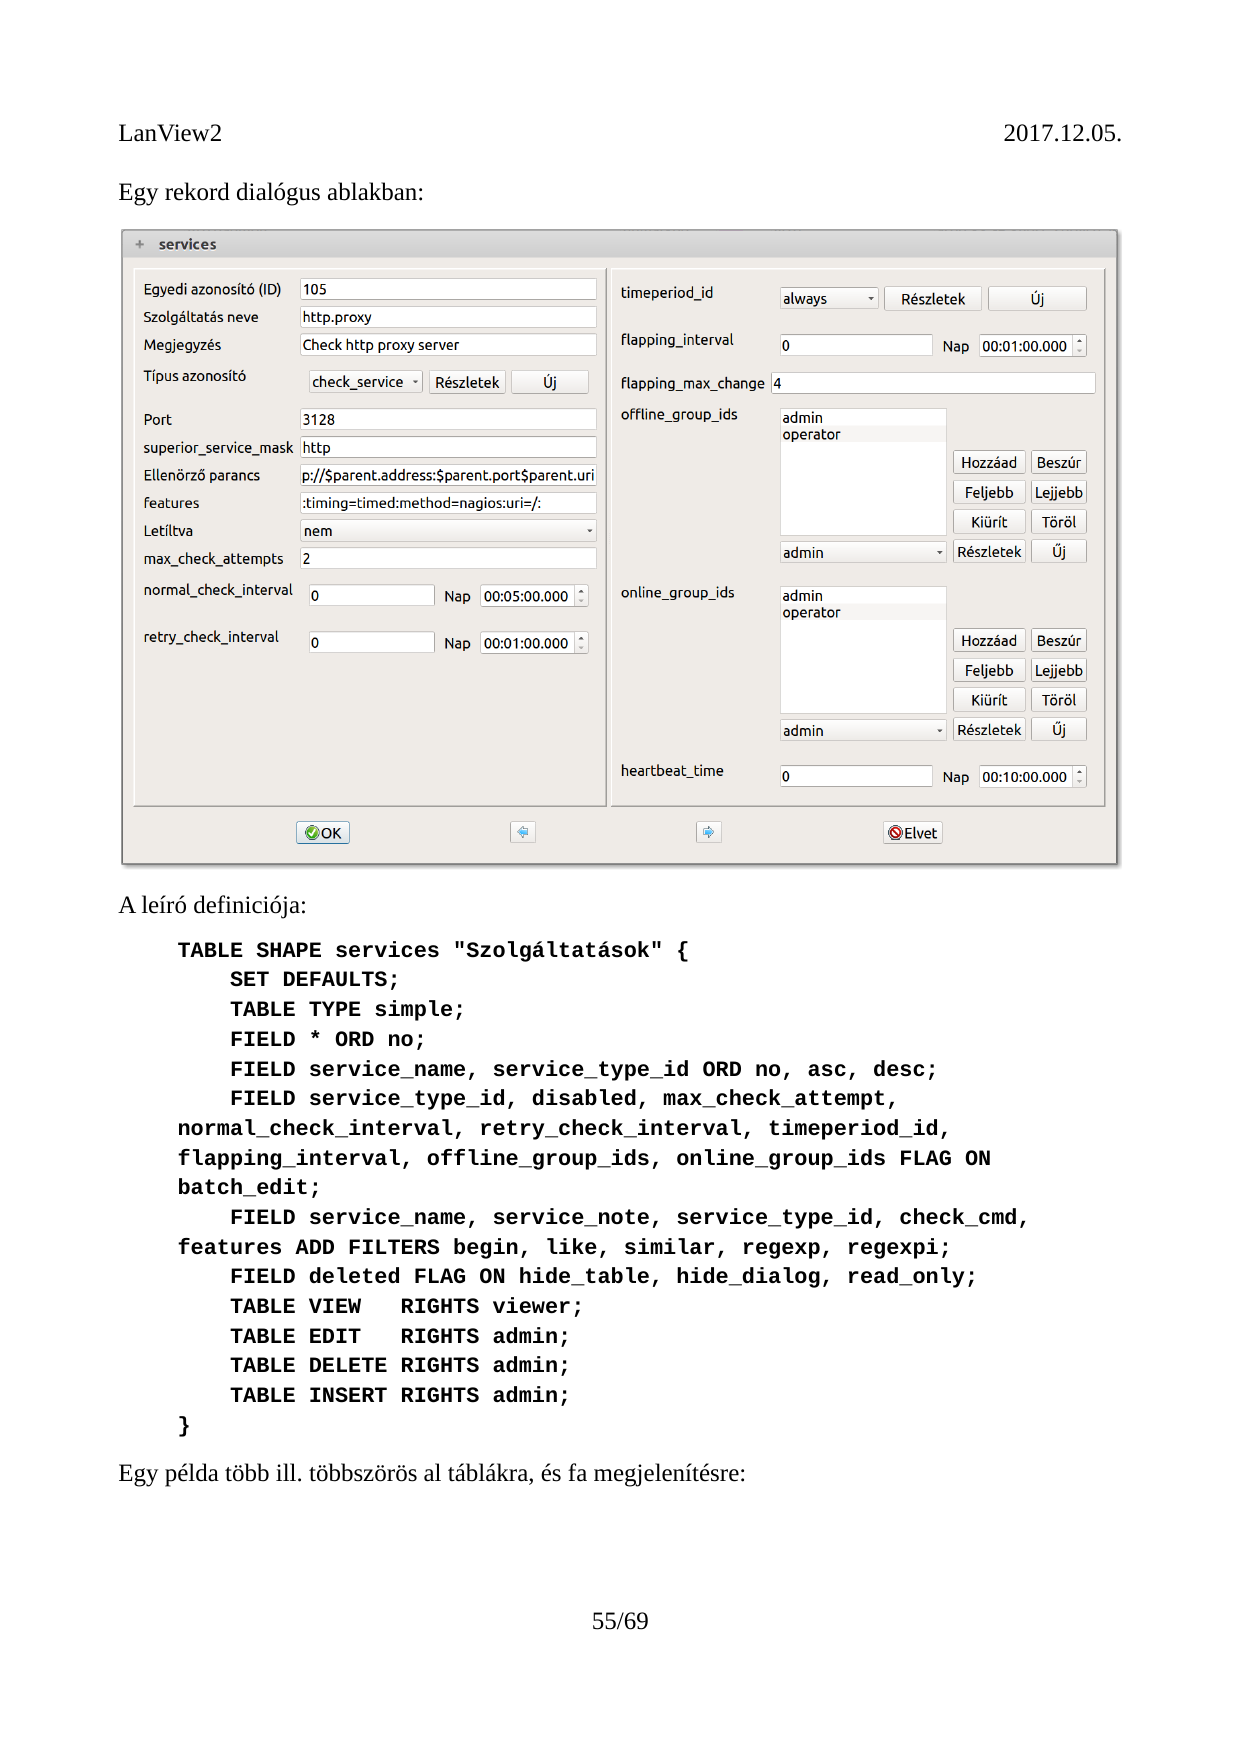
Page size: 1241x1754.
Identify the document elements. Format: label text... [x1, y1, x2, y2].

text TABLE SHAPE services "Szolgáltatások" { SET DEFAULTS; TABLE TYPE simple; FIELD * ORD no; FIELD service_name, service_type_id ORD no, asc, desc; FIELD service_type_id, disabled, max_check_attempt, normal_check_interval, retry_check_interval, timeperiod_id, flapping_interval, offline_group_ids, online_group_ids FLAG ON batch_edit; FIELD service_name, service_note, service_type_id, check_cmd, features ADD FILTERS begin, like, similar, regexp, regexpi; FIELD deleted FLAG ON hide_table, hide_dialog, read_only; TABLE VIEW RIGHTS viewer; TABLE EDIT RIGHTS admin; TABLE DELETE RIGHTS admin; TABLE INSERT RIGHTS admin; } [177, 939, 1122, 1439]
text Egy rekord dialógus ablakban: [118, 177, 1122, 206]
text A leíró definiciója: [118, 890, 1122, 919]
picture [118, 226, 1123, 870]
text Egy példa több ill. többszörös al táblákra, és fa megjelenítésre: [118, 1458, 1122, 1487]
